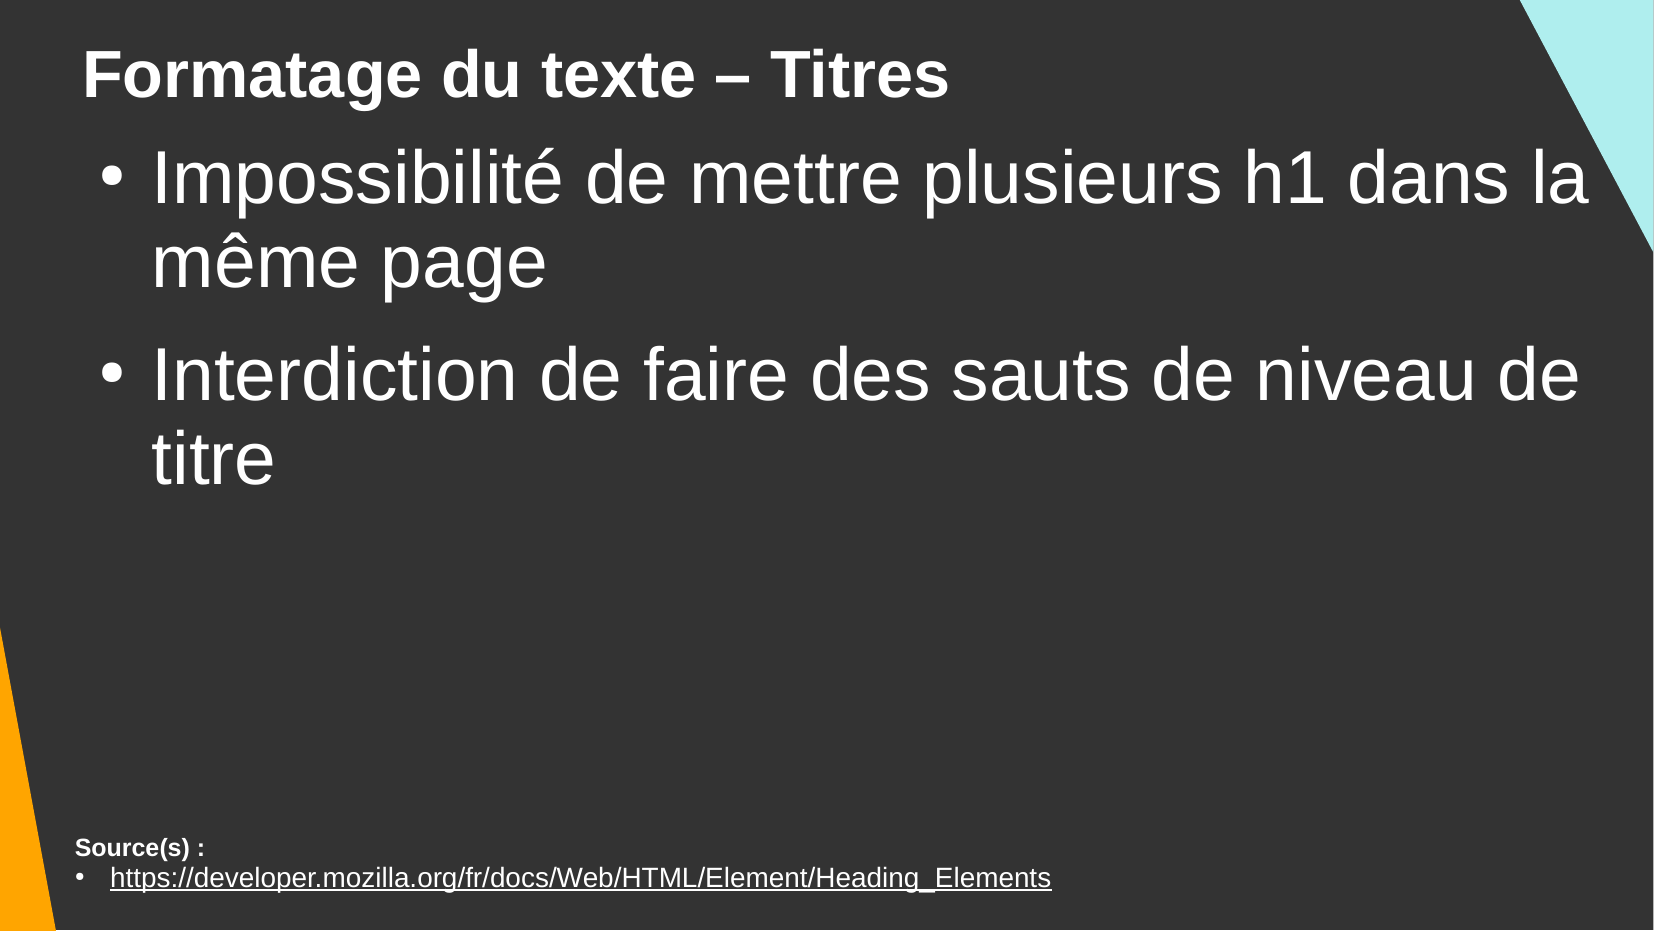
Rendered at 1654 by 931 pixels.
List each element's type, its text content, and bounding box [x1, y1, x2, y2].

list Impossibilité de mettre plusieurs h1 dans la même page Interdiction de faire des sauts de niveau de titre [80, 135, 1605, 756]
text_box [0, 627, 56, 931]
text_box [1519, 0, 1654, 254]
title Formatage du texte – Titres [82, 37, 1571, 114]
text_box Source(s) : https://developer.mozilla.org/fr/docs/Web/HTML/Element/Heading_Elements [60, 826, 1546, 920]
